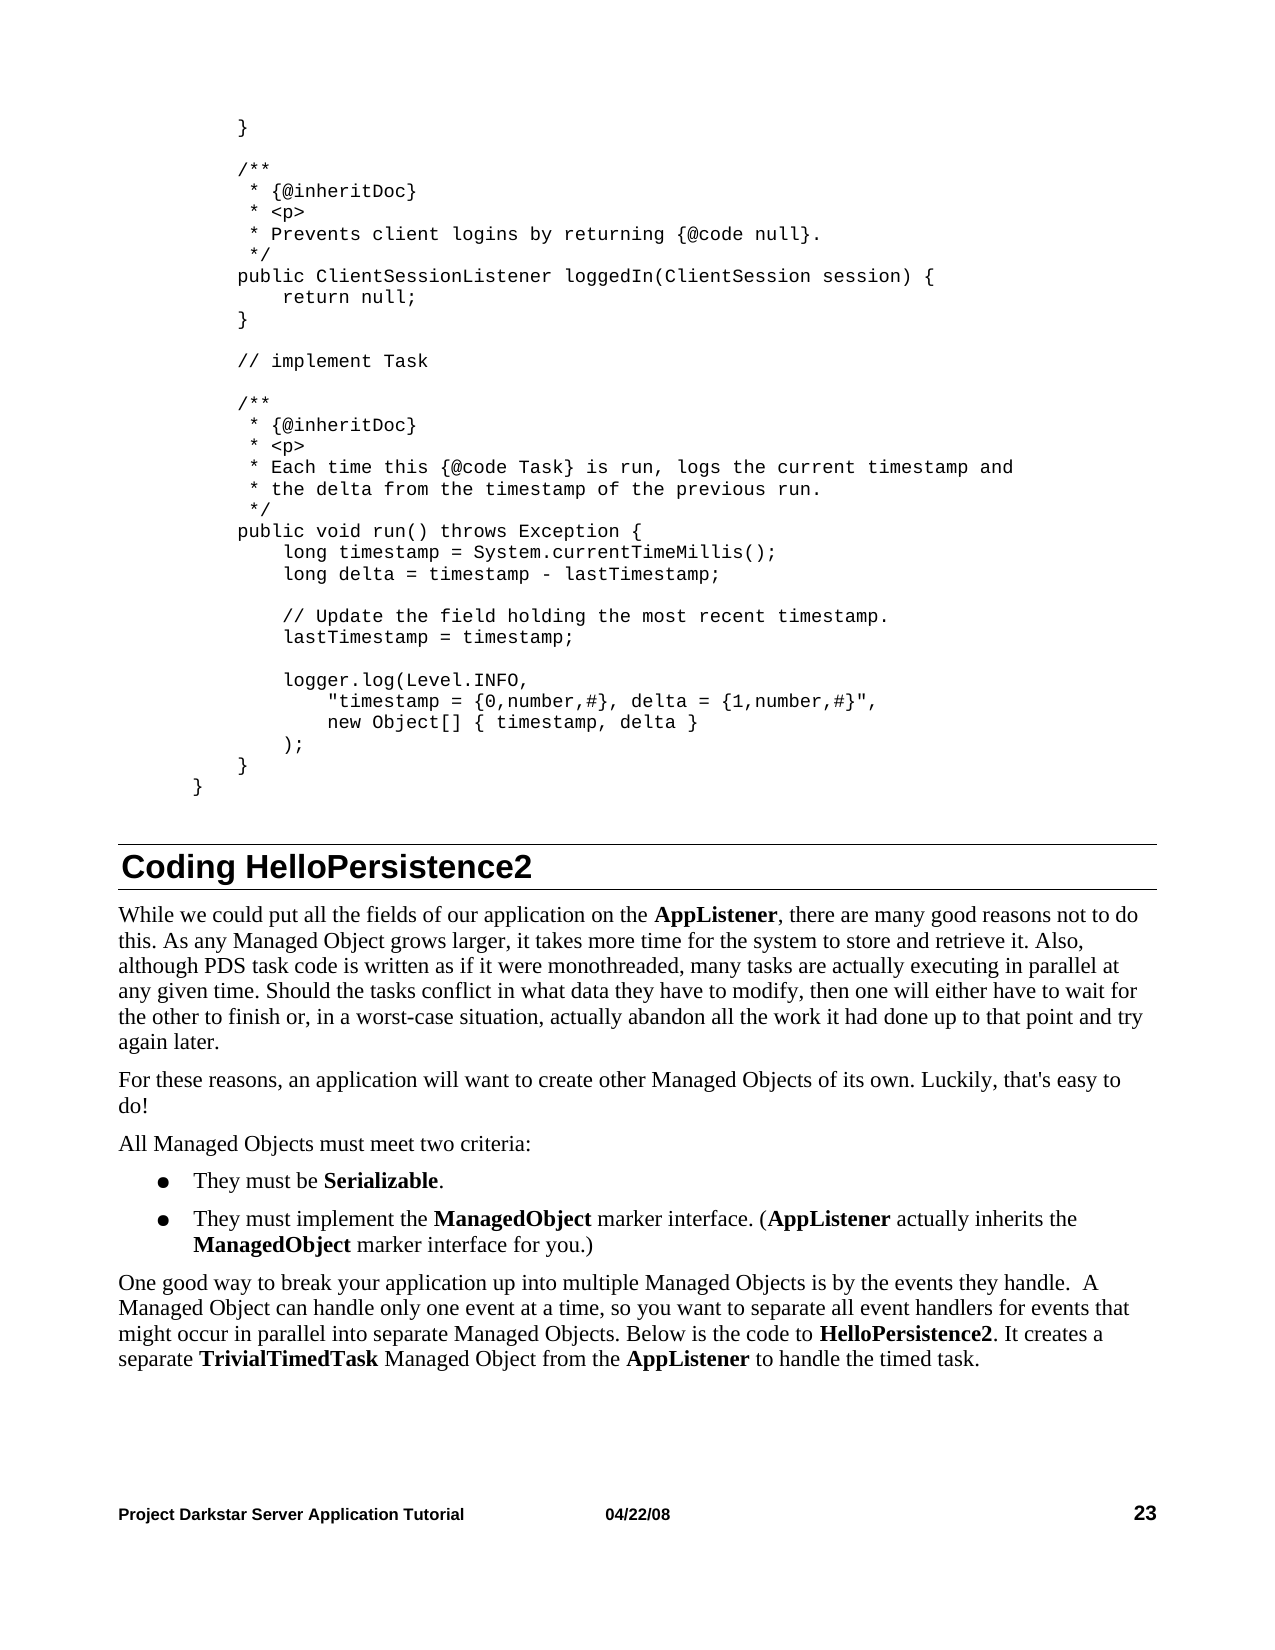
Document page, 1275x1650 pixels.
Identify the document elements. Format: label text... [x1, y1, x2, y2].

text All Managed Objects must meet two criteria: [118, 1131, 1157, 1156]
text return null; [192, 288, 1098, 309]
text } [192, 118, 1098, 139]
text } [192, 777, 1098, 819]
text * <p> [192, 437, 1098, 458]
text * {@inheritDoc} [192, 416, 1098, 437]
text */ [192, 501, 1098, 522]
text While we could put all the fields of our application on the AppListener, there are many good reasons not to do this. As any Managed Object grows larger, it takes more time for the system to store and retrieve it. Also, although PDS task code is written as if it were monothreaded, many tasks are actually executing in parallel at any given time. Should the tasks conflict in what data they have to modify, then one will either have to wait for the other to finish or, in a worst-case situation, actually abandon all the work it had done up to that point and try again later. [118, 902, 1157, 1055]
text lastTimestamp = timestamp; [192, 628, 1098, 649]
text new Object[] { timestamp, delta } [192, 713, 1098, 734]
text logger.log(Level.INFO, [192, 671, 1098, 692]
text ); [192, 734, 1098, 756]
text One good way to break your application up into multiple Managed Objects is by the events they handle. A Managed Object can handle only one event at a time, so you want to separate all event handlers for events that might occur in parallel into separate Managed Objects. Below is the code to HelloPersistence2. It creates a separate TrivialTimedTask Managed Object from the AppListener to handle the timed task. [118, 1270, 1157, 1371]
text // implement Task [192, 352, 1098, 373]
text * Each time this {@code Task} is run, logs the current timestamp and [192, 458, 1098, 479]
text public ClientSessionListener loggedIn(ClientSession session) { [192, 267, 1098, 288]
list They must implement the ManagedObject marker interface. (AppListener actually inherits the ManagedObject marker interface for you.) [156, 1206, 1157, 1257]
text long timestamp = System.currentTimeMillis(); [192, 543, 1098, 564]
text "timestamp = {0,number,#}, delta = {1,number,#}", [192, 692, 1098, 713]
text // Update the field holding the most recent timestamp. [192, 607, 1098, 628]
text * {@inheritDoc} [192, 182, 1098, 203]
text } [192, 756, 1098, 777]
text * the delta from the timestamp of the previous run. [192, 479, 1098, 501]
list They must be Serializable. [156, 1168, 1157, 1194]
text public void run() throws Exception { [192, 522, 1098, 543]
text */ [192, 246, 1098, 267]
text long delta = timestamp - lastTimestamp; [192, 564, 1098, 586]
text * <p> [192, 203, 1098, 224]
text /** [192, 394, 1098, 416]
text } [192, 309, 1098, 331]
text For these reasons, an application will want to create other Managed Objects of its own. Luckily, that's easy to do! [118, 1067, 1157, 1118]
text * Prevents client logins by returning {@code null}. [192, 224, 1098, 246]
subtitle Coding HelloPersistence2 [118, 845, 1157, 889]
text /** [192, 161, 1098, 182]
